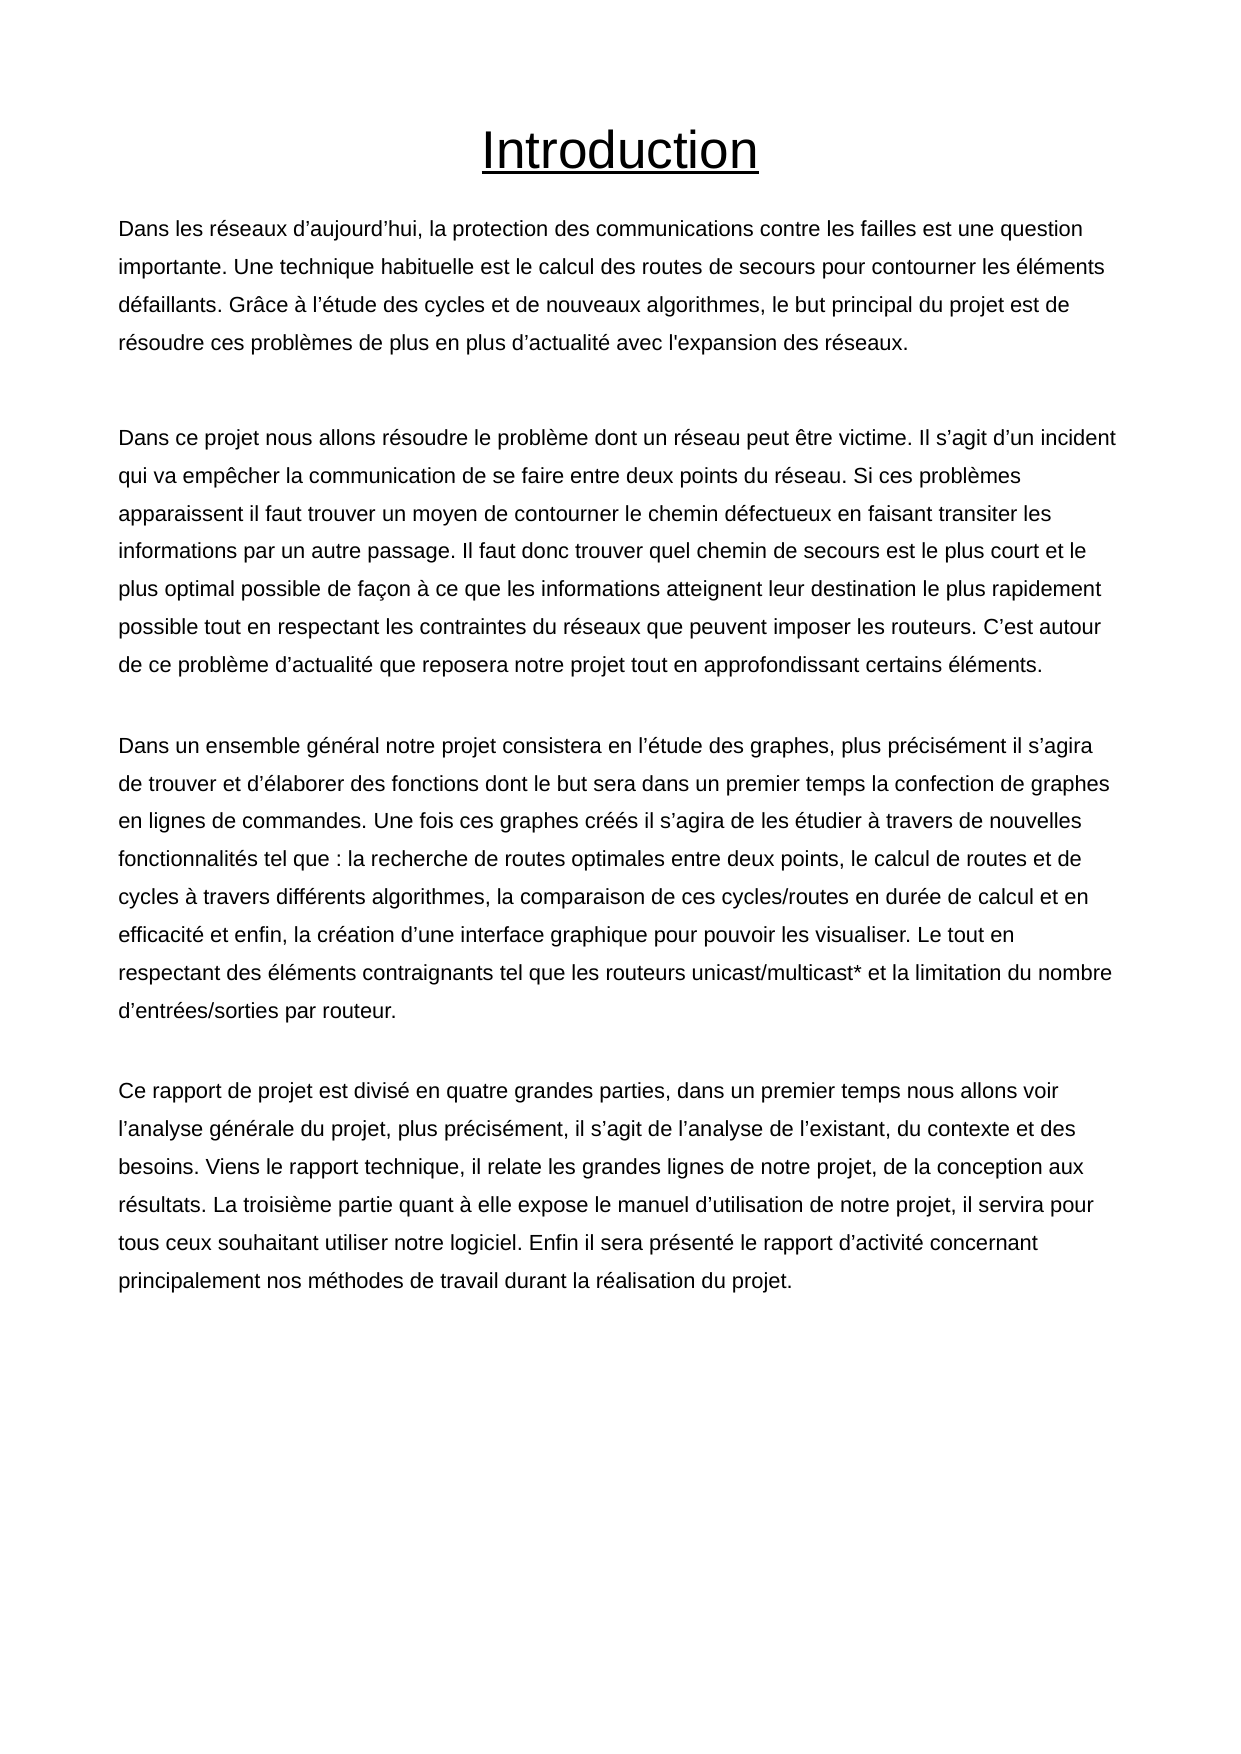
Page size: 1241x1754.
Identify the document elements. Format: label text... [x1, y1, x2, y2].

text Ce rapport de projet est divisé en quatre grandes parties, dans un premier temps nous allons voir l’analyse générale du projet, plus précisément, il s’agit de l’analyse de l’existant, du contexte et des besoins. Viens le rapport technique, il relate les grandes lignes de notre projet, de la conception aux résultats. La troisième partie quant à elle expose le manuel d’utilisation de notre projet, il servira pour tous ceux souhaitant utiliser notre logiciel. Enfin il sera présenté le rapport d’activité concernant principalement nos méthodes de travail durant la réalisation du projet. [118, 1078, 1122, 1293]
text Dans ce projet nous allons résoudre le problème dont un réseau peut être victime. Il s’agit d’un incident qui va empêcher la communication de se faire entre deux points du réseau. Si ces problèmes apparaissent il faut trouver un moyen de contourner le chemin défectueux en faisant transiter les informations par un autre passage. Il faut donc trouver quel chemin de secours est le plus court et le plus optimal possible de façon à ce que les informations atteignent leur destination le plus rapidement possible tout en respectant les contraintes du réseaux que peuvent imposer les routeurs. C’est autour de ce problème d’actualité que reposera notre projet tout en approfondissant certains éléments. [118, 425, 1122, 677]
text Dans un ensemble général notre projet consistera en l’étude des graphes, plus précisément il s’agira de trouver et d’élaborer des fonctions dont le but sera dans un premier temps la confection de graphes en lignes de commandes. Une fois ces graphes créés il s’agira de les étudier à travers de nouvelles fonctionnalités tel que : la recherche de routes optimales entre deux points, le calcul de routes et de cycles à travers différents algorithmes, la comparaison de ces cycles/routes en durée de calcul et en efficacité et enfin, la création d’une interface graphique pour pouvoir les visualiser. Le tout en respectant des éléments contraignants tel que les routeurs unicast/multicast* et la limitation du nombre d’entrées/sorties par routeur. [118, 733, 1122, 1023]
text Introduction [118, 118, 1122, 179]
text Dans les réseaux d’aujourd’hui, la protection des communications contre les failles est une question importante. Une technique habituelle est le calcul des routes de secours pour contourner les éléments défaillants. Grâce à l’étude des cycles et de nouveaux algorithmes, le but principal du projet est de résoudre ces problèmes de plus en plus d’actualité avec l'expansion des réseaux. [118, 216, 1122, 355]
